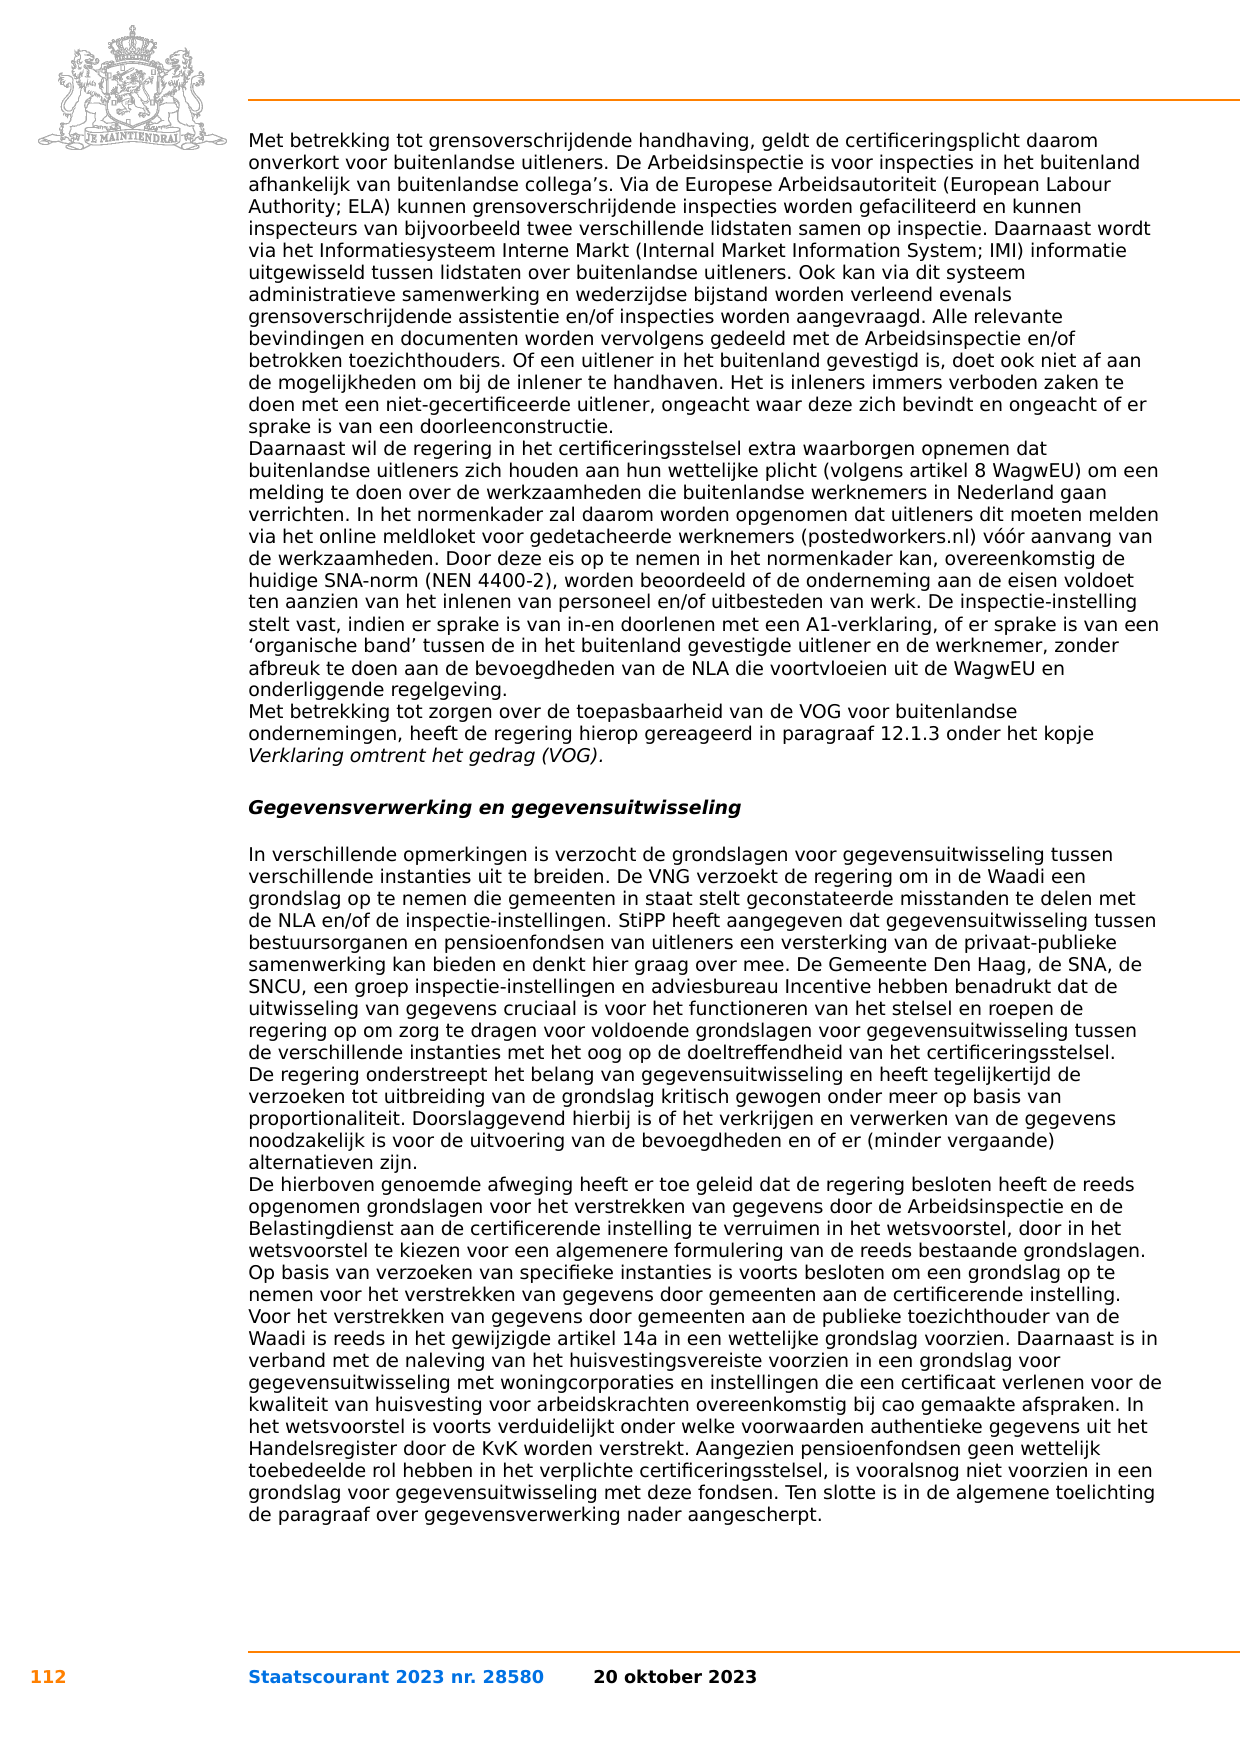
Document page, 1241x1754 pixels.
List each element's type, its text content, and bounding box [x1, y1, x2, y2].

text Met betrekking tot grensoverschrijdende handhaving, geldt de certificeringsplicht daarom onverkort voor buitenlandse uitleners. De Arbeidsinspectie is voor inspecties in het buitenland afhankelijk van buitenlandse collega’s. Via de Europese Arbeidsautoriteit (European Labour Authority; ELA) kunnen grensoverschrijdende inspecties worden gefaciliteerd en kunnen inspecteurs van bijvoorbeeld twee verschillende lidstaten samen op inspectie. Daarnaast wordt via het Informatiesysteem Interne Markt (Internal Market Information System; IMI) informatie uitgewisseld tussen lidstaten over buitenlandse uitleners. Ook kan via dit systeem administratieve samenwerking en wederzijdse bijstand worden verleend evenals grensoverschrijdende assistentie en/of inspecties worden aangevraagd. Alle relevante bevindingen en documenten worden vervolgens gedeeld met de Arbeidsinspectie en/of betrokken toezichthouders. Of een uitlener in het buitenland gevestigd is, doet ook niet af aan de mogelijkheden om bij de inlener te handhaven. Het is inleners immers verboden zaken te doen met een niet-gecertificeerde uitlener, ongeacht waar deze zich bevindt en ongeacht of er sprake is van een doorleenconstructie. [248, 130, 1163, 438]
subtitle Gegevensverwerking en gegevensuitwisseling [248, 797, 1163, 819]
text De hierboven genoemde afweging heeft er toe geleid dat de regering besloten heeft de reeds opgenomen grondslagen voor het verstrekken van gegevens door de Arbeidsinspectie en de Belastingdienst aan de certificerende instelling te verruimen in het wetsvoorstel, door in het wetsvoorstel te kiezen voor een algemenere formulering van de reeds bestaande grondslagen. Op basis van verzoeken van specifieke instanties is voorts besloten om een grondslag op te nemen voor het verstrekken van gegevens door gemeenten aan de certificerende instelling. Voor het verstrekken van gegevens door gemeenten aan de publieke toezichthouder van de Waadi is reeds in het gewijzigde artikel 14a in een wettelijke grondslag voorzien. Daarnaast is in verband met de naleving van het huisvestingsvereiste voorzien in een grondslag voor gegevensuitwisseling met woningcorporaties en instellingen die een certificaat verlenen voor de kwaliteit van huisvesting voor arbeidskrachten overeenkomstig bij cao gemaakte afspraken. In het wetsvoorstel is voorts verduidelijkt onder welke voorwaarden authentieke gegevens uit het Handelsregister door de KvK worden verstrekt. Aangezien pensioenfondsen geen wettelijk toebedeelde rol hebben in het verplichte certificeringsstelsel, is vooralsnog niet voorzien in een grondslag voor gegevensuitwisseling met deze fondsen. Ten slotte is in de algemene toelichting de paragraaf over gegevensverwerking nader aangescherpt. [248, 1174, 1163, 1526]
text Daarnaast wil de regering in het certificeringsstelsel extra waarborgen opnemen dat buitenlandse uitleners zich houden aan hun wettelijke plicht (volgens artikel 8 WagwEU) om een melding te doen over de werkzaamheden die buitenlandse werknemers in Nederland gaan verrichten. In het normenkader zal daarom worden opgenomen dat uitleners dit moeten melden via het online meldloket voor gedetacheerde werknemers (postedworkers.nl) vóór aanvang van de werkzaamheden. Door deze eis op te nemen in het normenkader kan, overeenkomstig de huidige SNA-norm (NEN 4400-2), worden beoordeeld of de onderneming aan de eisen voldoet ten aanzien van het inlenen van personeel en/of uitbesteden van werk. De inspectie-instelling stelt vast, indien er sprake is van in-en doorlenen met een A1-verklaring, of er sprake is van een ‘organische band’ tussen de in het buitenland gevestigde uitlener en de werknemer, zonder afbreuk te doen aan de bevoegdheden van de NLA die voortvloeien uit de WagwEU en onderliggende regelgeving. [248, 438, 1163, 701]
picture [38, 25, 227, 150]
text Met betrekking tot zorgen over de toepasbaarheid van de VOG voor buitenlandse ondernemingen, heeft de regering hierop gereageerd in paragraaf 12.1.3 onder het kopje Verklaring omtrent het gedrag (VOG). [248, 701, 1163, 767]
text In verschillende opmerkingen is verzocht de grondslagen voor gegevensuitwisseling tussen verschillende instanties uit te breiden. De VNG verzoekt de regering om in de Waadi een grondslag op te nemen die gemeenten in staat stelt geconstateerde misstanden te delen met de NLA en/of de inspectie-instellingen. StiPP heeft aangegeven dat gegevensuitwisseling tussen bestuursorganen en pensioenfondsen van uitleners een versterking van de privaat-publieke samenwerking kan bieden en denkt hier graag over mee. De Gemeente Den Haag, de SNA, de SNCU, een groep inspectie-instellingen en adviesbureau Incentive hebben benadrukt dat de uitwisseling van gegevens cruciaal is voor het functioneren van het stelsel en roepen de regering op om zorg te dragen voor voldoende grondslagen voor gegevensuitwisseling tussen de verschillende instanties met het oog op de doeltreffendheid van het certificeringsstelsel. [248, 844, 1163, 1064]
text De regering onderstreept het belang van gegevensuitwisseling en heeft tegelijkertijd de verzoeken tot uitbreiding van de grondslag kritisch gewogen onder meer op basis van proportionaliteit. Doorslaggevend hierbij is of het verkrijgen en verwerken van de gegevens noodzakelijk is voor de uitvoering van de bevoegdheden en of er (minder vergaande) alternatieven zijn. [248, 1064, 1163, 1174]
